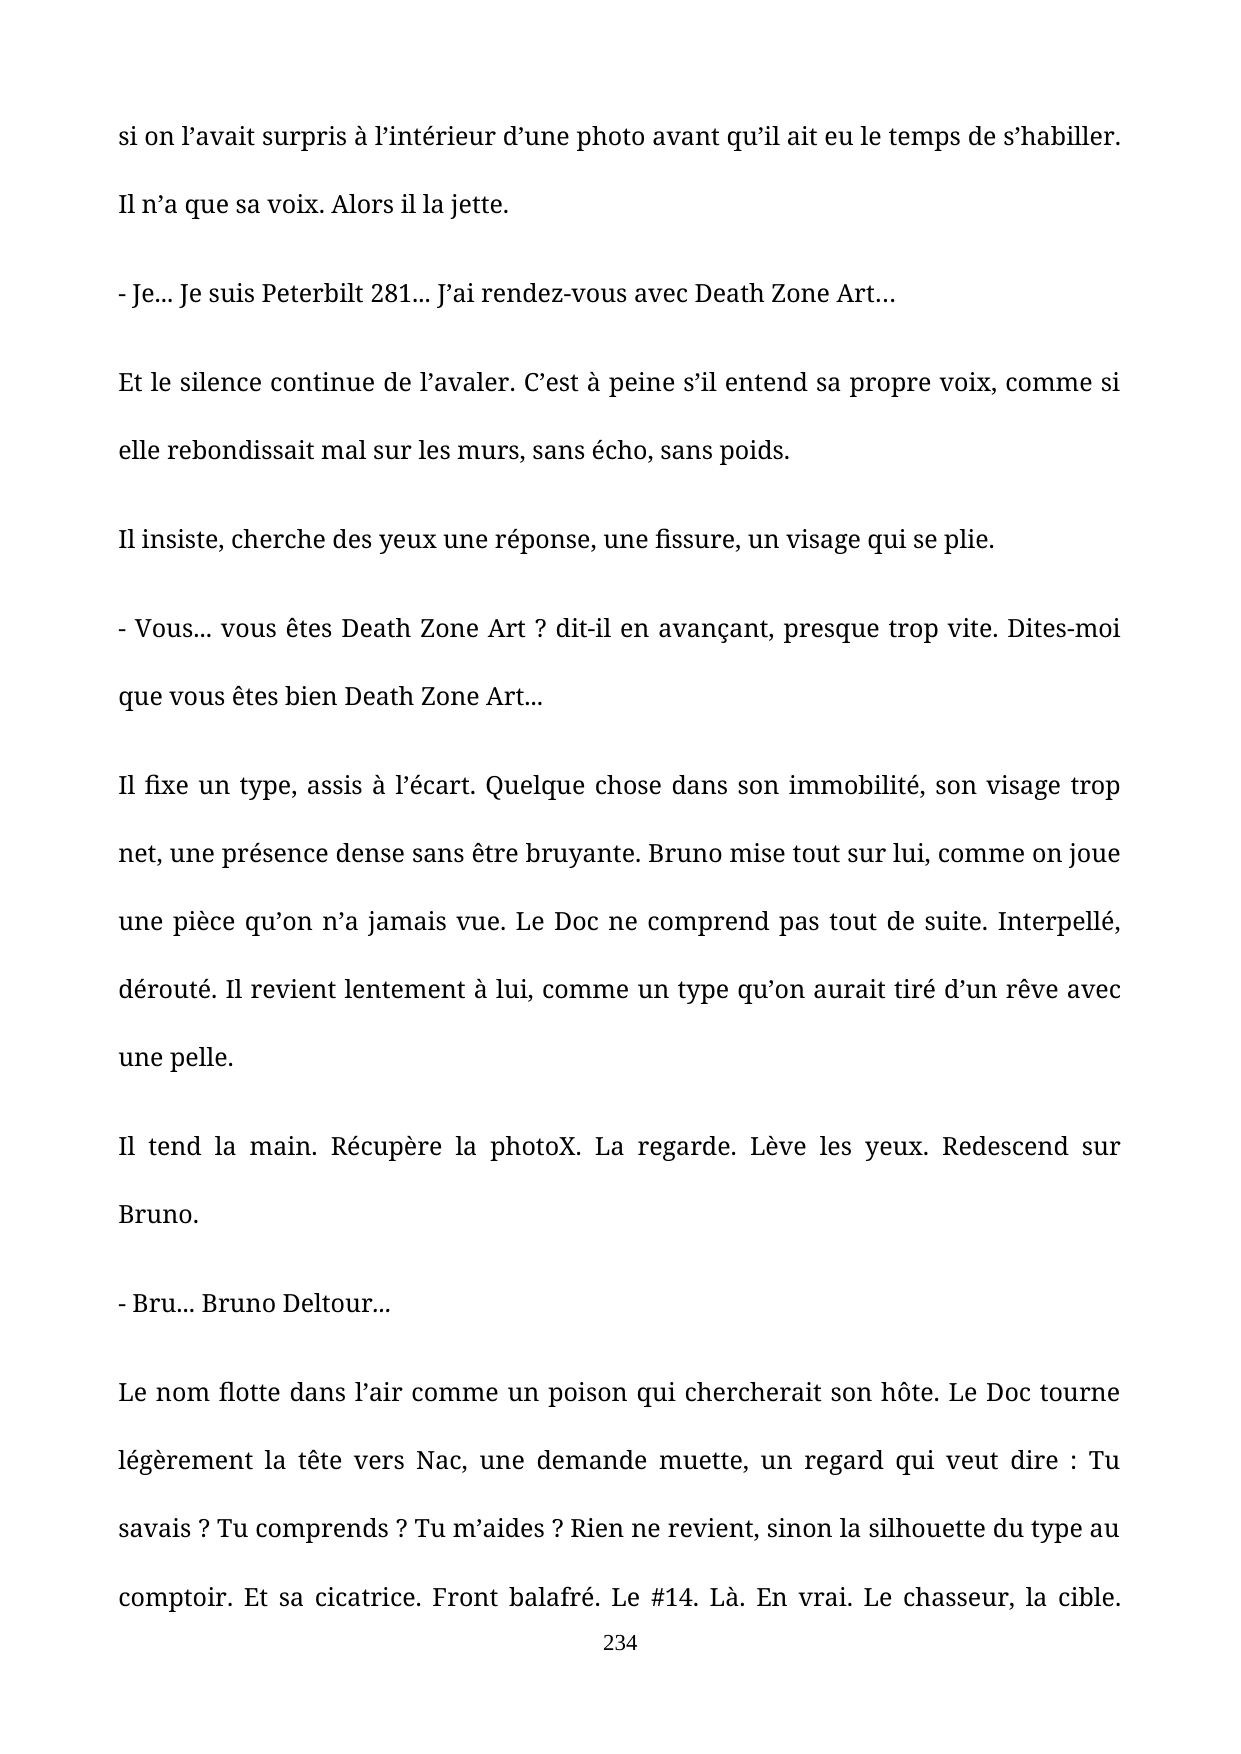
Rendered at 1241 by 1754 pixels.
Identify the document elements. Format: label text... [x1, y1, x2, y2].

text - Vous... vous êtes Death Zone Art ? dit-il en avançant, presque trop vite. Dites-moi que vous êtes bien Death Zone Art... [118, 610, 1122, 712]
text Il fixe un type, assis à l’écart. Quelque chose dans son immobilité, son visage trop net, une présence dense sans être bruyante. Bruno mise tout sur lui, comme on joue une pièce qu’on n’a jamais vue. Le Doc ne comprend pas tout de suite. Interpellé, dérouté. Il revient lentement à lui, comme un type qu’on aurait tiré d’un rêve avec une pelle. [118, 767, 1122, 1074]
text si on l’avait surpris à l’intérieur d’une photo avant qu’il ait eu le temps de s’habiller. Il n’a que sa voix. Alors il la jette. [118, 118, 1122, 220]
text Il tend la main. Récupère la photoX. La regarde. Lève les yeux. Redescend sur Bruno. [118, 1129, 1122, 1231]
text Le nom flotte dans l’air comme un poison qui chercherait son hôte. Le Doc tourne légèrement la tête vers Nac, une demande muette, un regard qui veut dire : Tu savais ? Tu comprends ? Tu m’aides ? Rien ne revient, sinon la silhouette du type au comptoir. Et sa cicatrice. Front balafré. Le #14. Là. En vrai. Le chasseur, la cible. [118, 1375, 1122, 1613]
text Il insiste, cherche des yeux une réponse, une fissure, un visage qui se plie. [118, 521, 1122, 555]
text - Je... Je suis Peterbilt 281... J’ai rendez-vous avec Death Zone Art… [118, 275, 1122, 309]
text Et le silence continue de l’avaler. C’est à peine s’il entend sa propre voix, comme si elle rebondissait mal sur les murs, sans écho, sans poids. [118, 364, 1122, 466]
text - Bru... Bruno Deltour... [118, 1286, 1122, 1320]
